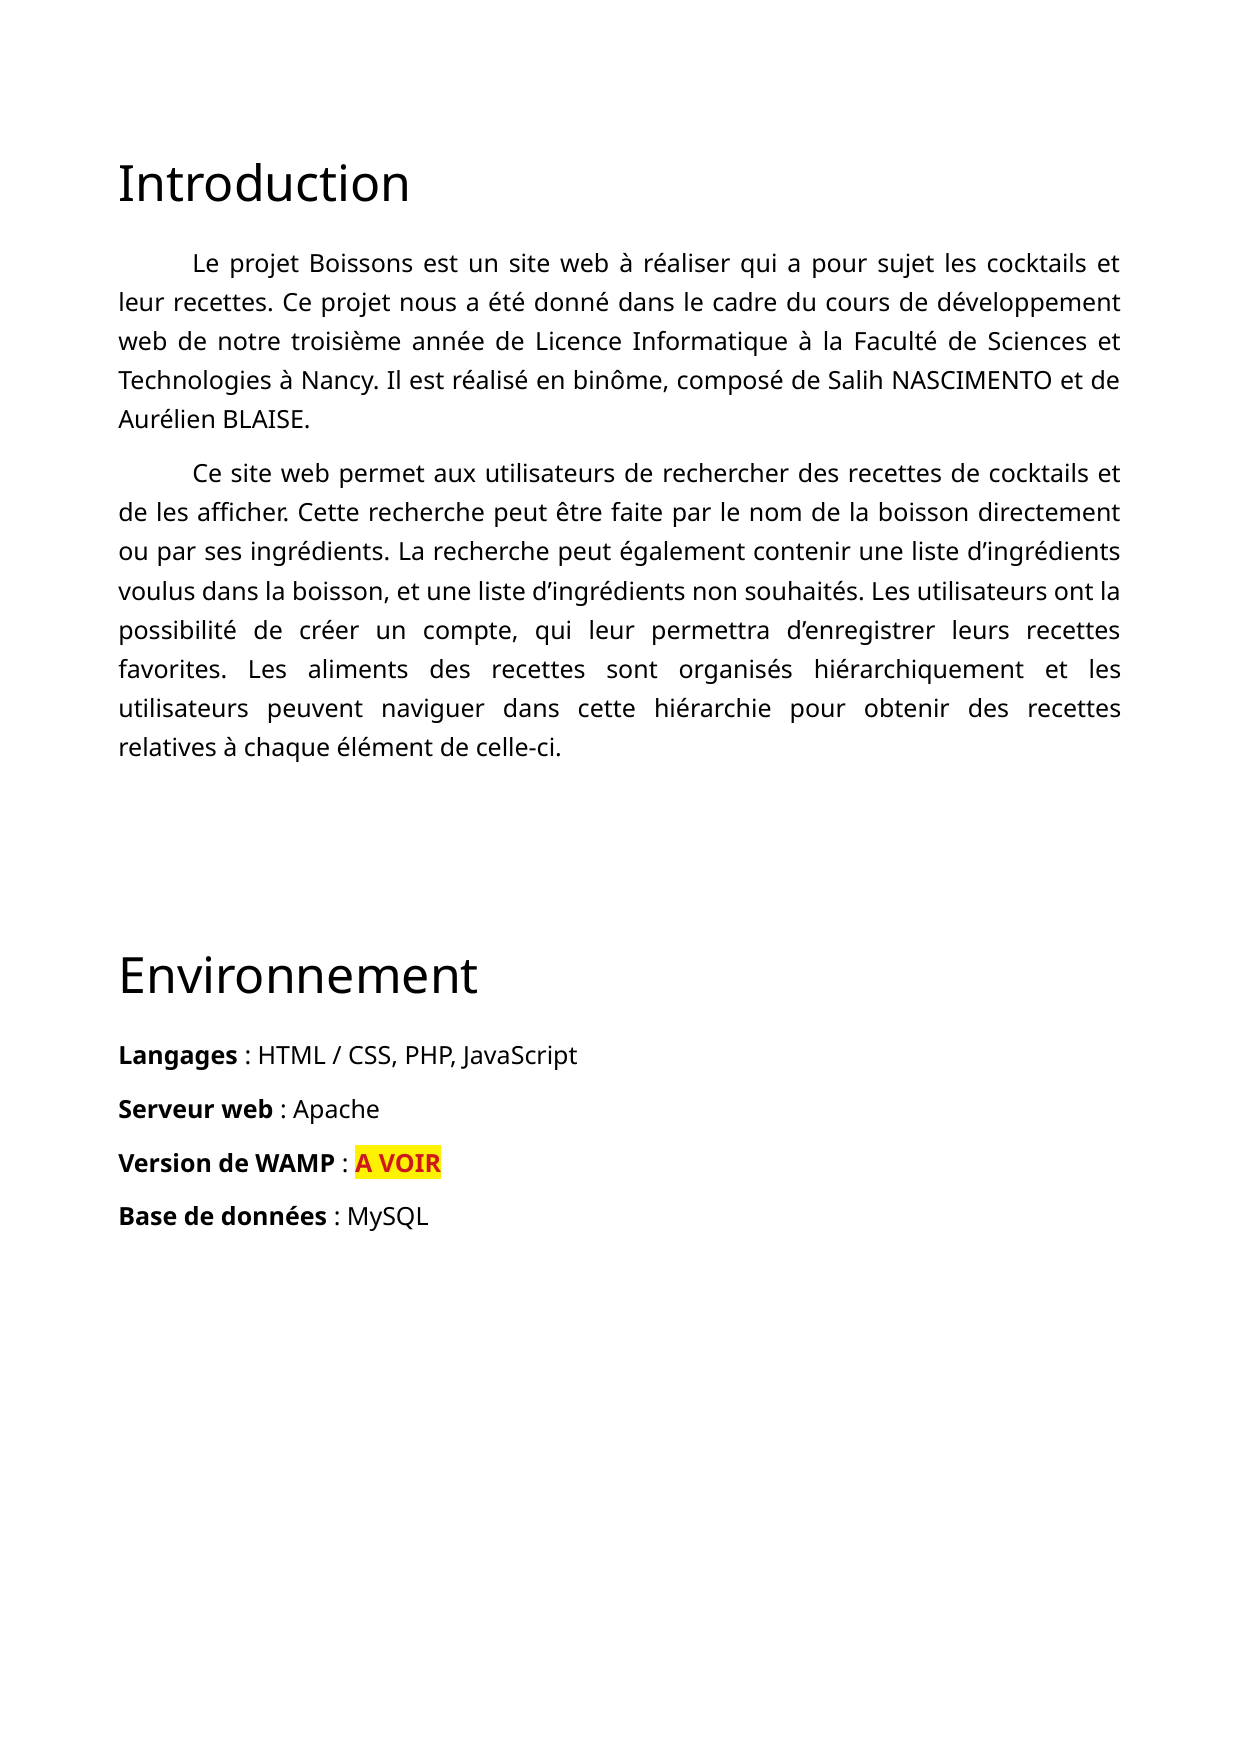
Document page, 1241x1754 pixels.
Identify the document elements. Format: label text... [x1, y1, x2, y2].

text Base de données : MySQL [118, 1199, 1122, 1233]
text Version de WAMP : A VOIR [118, 1145, 1122, 1179]
text Langages : HTML / CSS, PHP, JavaScript [118, 1038, 1122, 1072]
subtitle Environnement [118, 940, 1122, 1008]
text Le projet Boissons est un site web à réaliser qui a pour sujet les cocktails et leur recettes. Ce projet nous a été donné dans le cadre du cours de développement web de notre troisième année de Licence Informatique à la Faculté de Sciences et Technologies à Nancy. Il est réalisé en binôme, composé de Salih NASCIMENTO et de Aurélien BLAISE. [118, 245, 1122, 436]
text Serveur web : Apache [118, 1091, 1122, 1126]
text Ce site web permet aux utilisateurs de rechercher des recettes de cocktails et de les afficher. Cette recherche peut être faite par le nom de la boisson directement ou par ses ingrédients. La recherche peut également contenir une liste d’ingrédients voulus dans la boisson, et une liste d’ingrédients non souhaités. Les utilisateurs ont la possibilité de créer un compte, qui leur permettra d’enregistrer leurs recettes favorites. Les aliments des recettes sont organisés hiérarchiquement et les utilisateurs peuvent naviguer dans cette hiérarchie pour obtenir des recettes relatives à chaque élément de celle-ci. [118, 456, 1122, 764]
subtitle Introduction [118, 148, 1122, 216]
